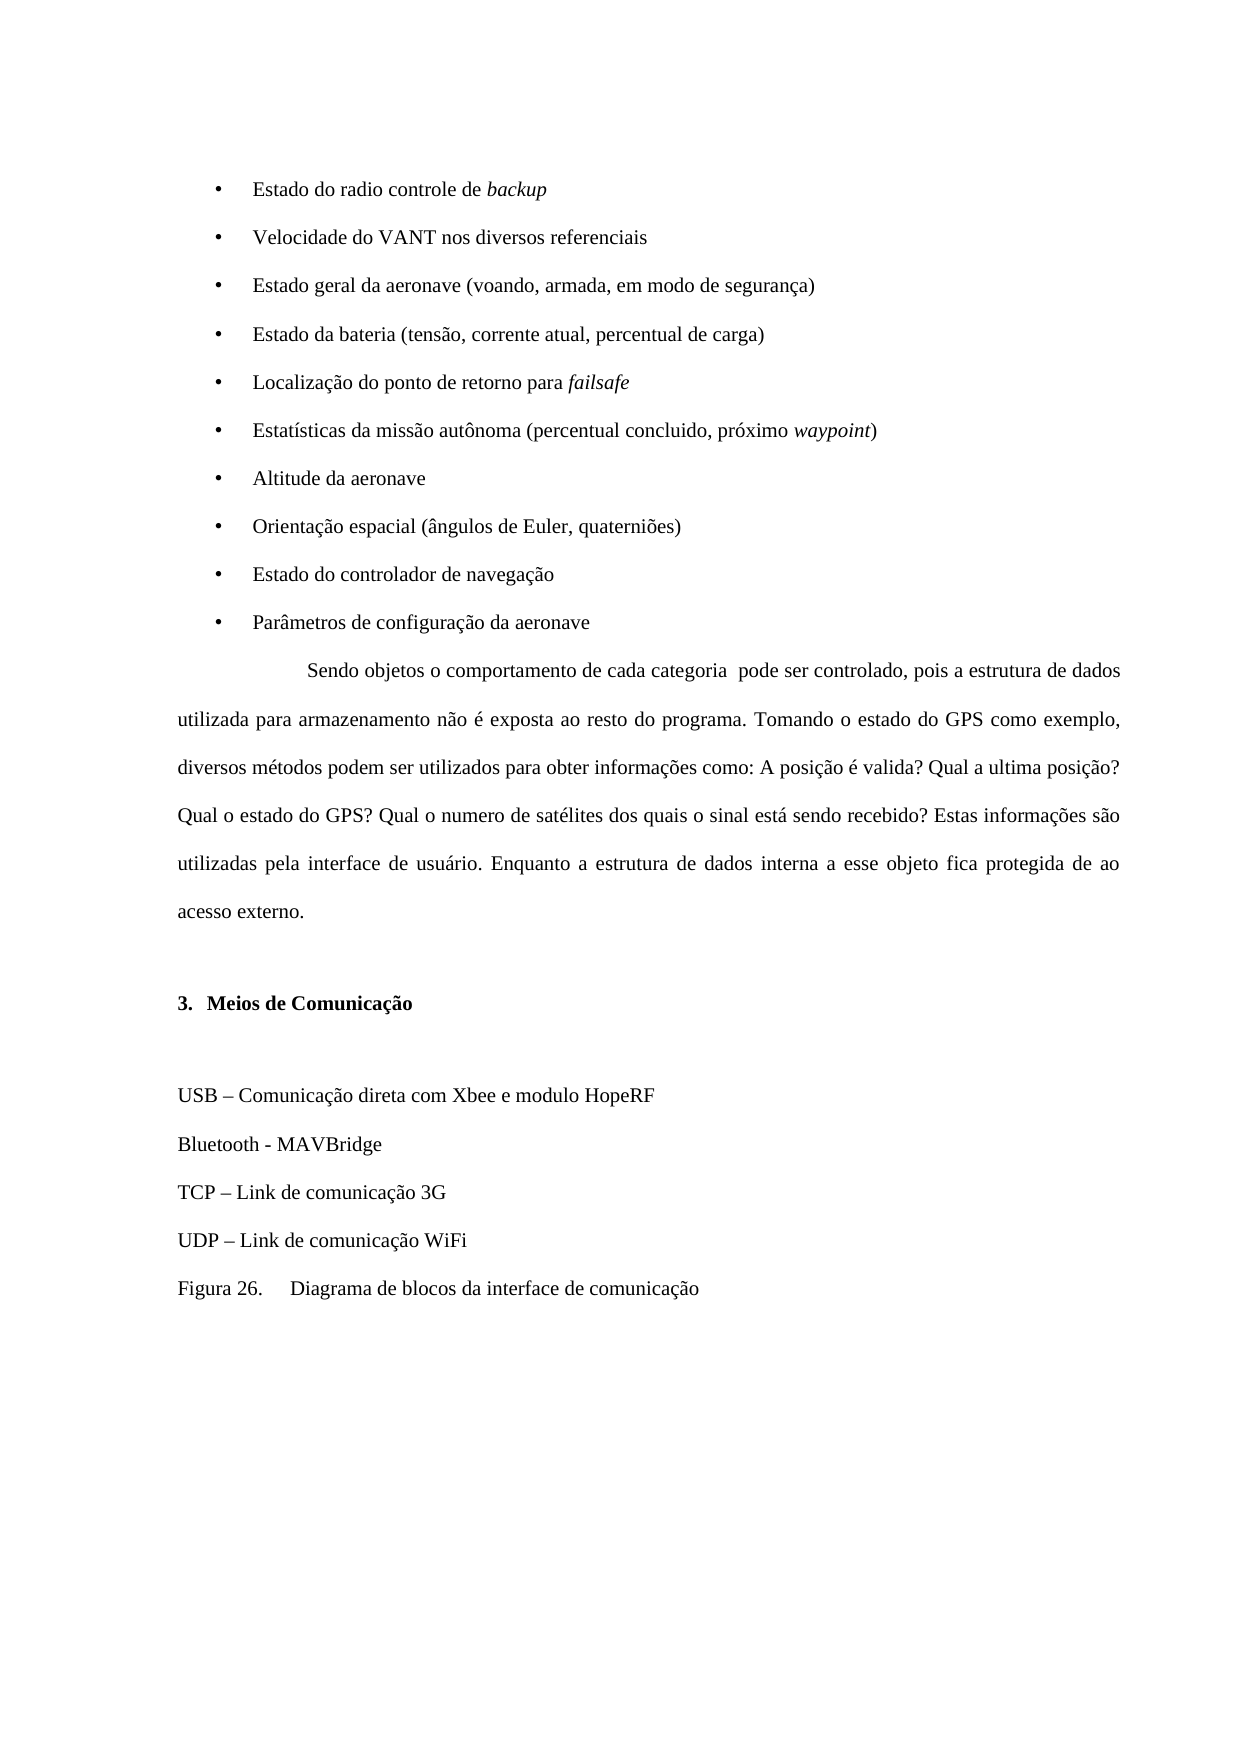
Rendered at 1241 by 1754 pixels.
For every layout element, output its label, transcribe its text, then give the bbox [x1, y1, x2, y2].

text TCP – Link de comunicação 3G [177, 1180, 1121, 1204]
text Bluetooth - MAVBridge [177, 1132, 1121, 1156]
text Sendo objetos o comportamento de cada categoria pode ser controlado, pois a estrutura de dados utilizada para armazenamento não é exposta ao resto do programa. Tomando o estado do GPS como exemplo, diversos métodos podem ser utilizados para obter informações como: A posição é valida? Qual a ultima posição? Qual o estado do GPS? Qual o numero de satélites dos quais o sinal está sendo recebido? Estas informações são utilizadas pela interface de usuário. Enquanto a estrutura de dados interna a esse objeto fica protegida de ao acesso externo. [177, 658, 1121, 923]
list Estado do controlador de navegação [215, 562, 1121, 586]
list Estado geral da aeronave (voando, armada, em modo de segurança) [215, 273, 1121, 297]
list Velocidade do VANT nos diversos referenciais [215, 225, 1121, 249]
subtitle Meios de Comunicação [177, 991, 1121, 1015]
list Altitude da aeronave [215, 466, 1121, 490]
list Estado do radio controle de backup [215, 177, 1121, 201]
text UDP – Link de comunicação WiFi [177, 1228, 1121, 1252]
list Orientação espacial (ângulos de Euler, quaterniões) [215, 514, 1121, 538]
list Estado da bateria (tensão, corrente atual, percentual de carga) [215, 322, 1121, 346]
list Parâmetros de configuração da aeronave [215, 610, 1121, 634]
list Estatísticas da missão autônoma (percentual concluido, próximo waypoint) [215, 418, 1121, 442]
list Localização do ponto de retorno para failsafe [215, 370, 1121, 394]
list Diagrama de blocos da interface de comunicação [177, 1276, 1121, 1300]
text USB – Comunicação direta com Xbee e modulo HopeRF [177, 1083, 1121, 1107]
